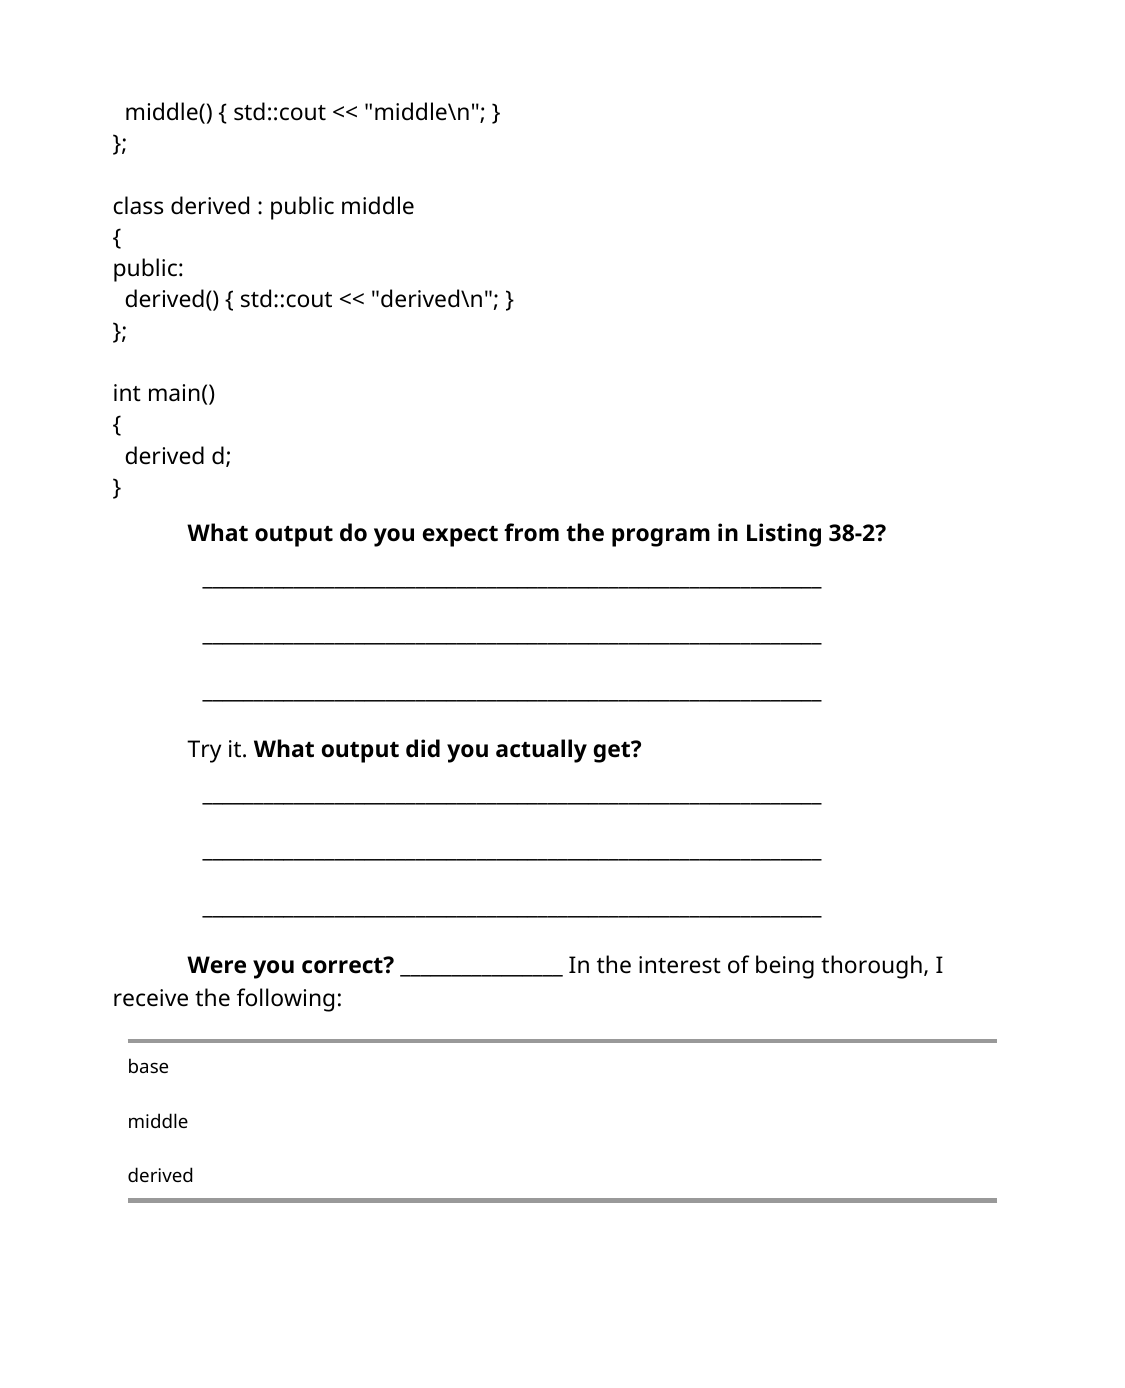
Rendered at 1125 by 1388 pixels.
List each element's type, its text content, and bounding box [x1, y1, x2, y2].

text Were you correct? ________________ In the interest of being thorough, I receive the following: [112, 947, 1012, 1014]
text What output do you expect from the program in Listing 38-2? [112, 515, 1012, 548]
text public: [112, 252, 1012, 283]
text middle [127, 1093, 997, 1133]
text }; [112, 315, 1012, 346]
text derived d; [112, 440, 1012, 471]
text int main() [112, 377, 1012, 408]
text derived [127, 1147, 997, 1203]
list _____________________________________________________________ [202, 617, 1012, 648]
list _____________________________________________________________ [202, 890, 1012, 921]
list _____________________________________________________________ [202, 833, 1012, 865]
text Try it. What output did you actually get? [112, 731, 1012, 764]
text base [127, 1040, 997, 1079]
list _____________________________________________________________ [202, 777, 1012, 808]
text { [112, 408, 1012, 440]
text derived() { std::cout << "derived\n"; } [112, 283, 1012, 315]
list _____________________________________________________________ [202, 674, 1012, 705]
text middle() { std::cout << "middle\n"; } [112, 96, 1012, 127]
text }; [112, 127, 1012, 158]
text } [112, 471, 1012, 502]
list _____________________________________________________________ [202, 561, 1012, 592]
text class derived : public middle [112, 190, 1012, 221]
text { [112, 221, 1012, 252]
